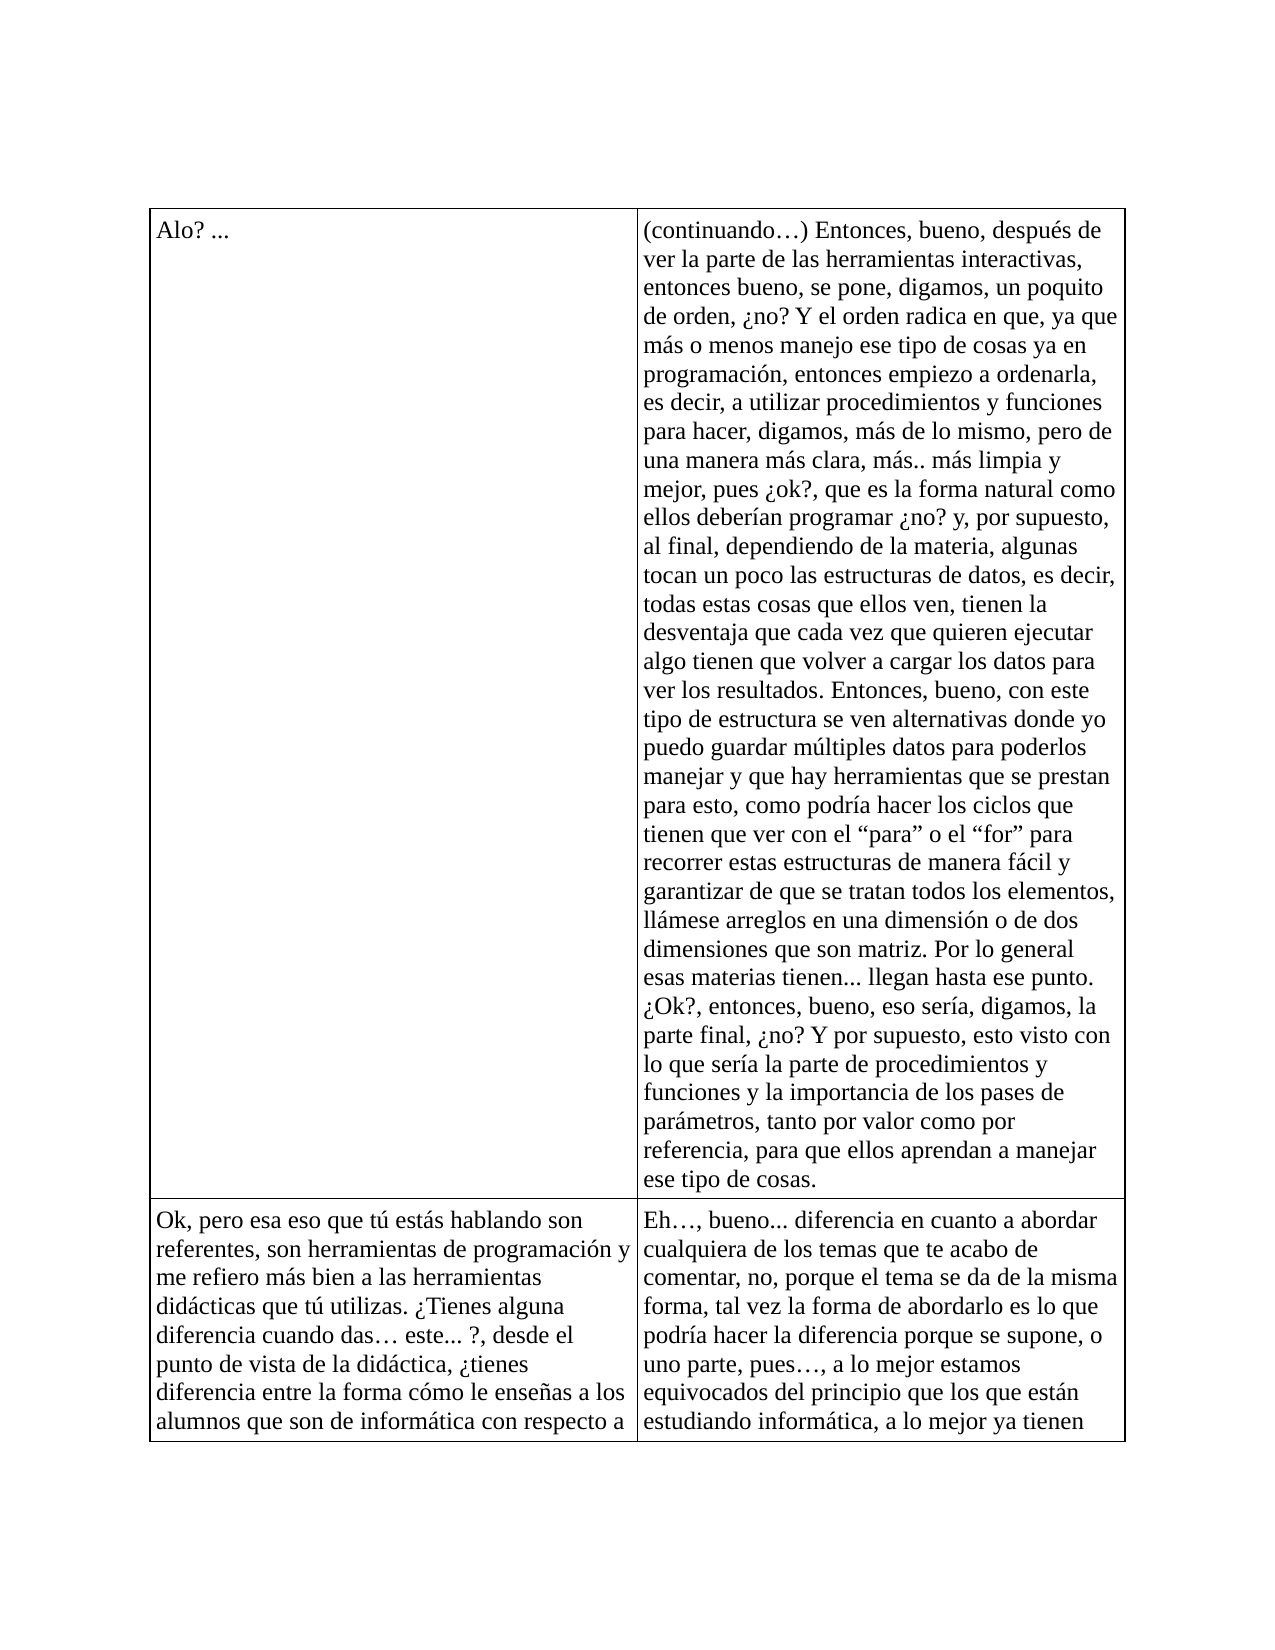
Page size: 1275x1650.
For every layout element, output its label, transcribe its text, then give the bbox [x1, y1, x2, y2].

table_cell Ok, pero esa eso que tú estás hablando son referentes, son herramientas de programación y me refiero más bien a las herramientas didácticas que tú utilizas. ¿Tienes alguna diferencia cuando das… este... ?, desde el punto de vista de la didáctica, ¿tienes diferencia entre la forma cómo le enseñas a los alumnos que son de informática con respecto a [151, 1199, 637, 1441]
table_cell (continuando…) Entonces, bueno, después de ver la parte de las herramientas interactivas, entonces bueno, se pone, digamos, un poquito de orden, ¿no? Y el orden radica en que, ya que más o menos manejo ese tipo de cosas ya en programación, entonces empiezo a ordenarla, es decir, a utilizar procedimientos y funciones para hacer, digamos, más de lo mismo, pero de una manera más clara, más.. más limpia y mejor, pues ¿ok?, que es la forma natural como ellos deberían programar ¿no? y, por supuesto, al final, dependiendo de la materia, algunas tocan un poco las estructuras de datos, es decir, todas estas cosas que ellos ven, tienen la desventaja que cada vez que quieren ejecutar algo tienen que volver a cargar los datos para ver los resultados. Entonces, bueno, con este tipo de estructura se ven alternativas donde yo puedo guardar múltiples datos para poderlos manejar y que hay herramientas que se prestan para esto, como podría hacer los ciclos que tienen que ver con el “para” o el “for” para recorrer estas estructuras de manera fácil y garantizar de que se tratan todos los elementos, llámese arreglos en una dimensión o de dos dimensiones que son matriz. Por lo general esas materias tienen... llegan hasta ese punto. ¿Ok?, entonces, bueno, eso sería, digamos, la parte final, ¿no? Y por supuesto, esto visto con lo que sería la parte de procedimientos y funciones y la importancia de los pases de parámetros, tanto por valor como por referencia, para que ellos aprendan a manejar ese tipo de cosas. [638, 209, 1124, 1198]
table_cell Eh…, bueno... diferencia en cuanto a abordar cualquiera de los temas que te acabo de comentar, no, porque el tema se da de la misma forma, tal vez la forma de abordarlo es lo que podría hacer la diferencia porque se supone, o uno parte, pues…, a lo mejor estamos equivocados del principio que los que están estudiando informática, a lo mejor ya tienen [638, 1199, 1124, 1441]
table_cell Alo? ... [151, 209, 637, 1198]
